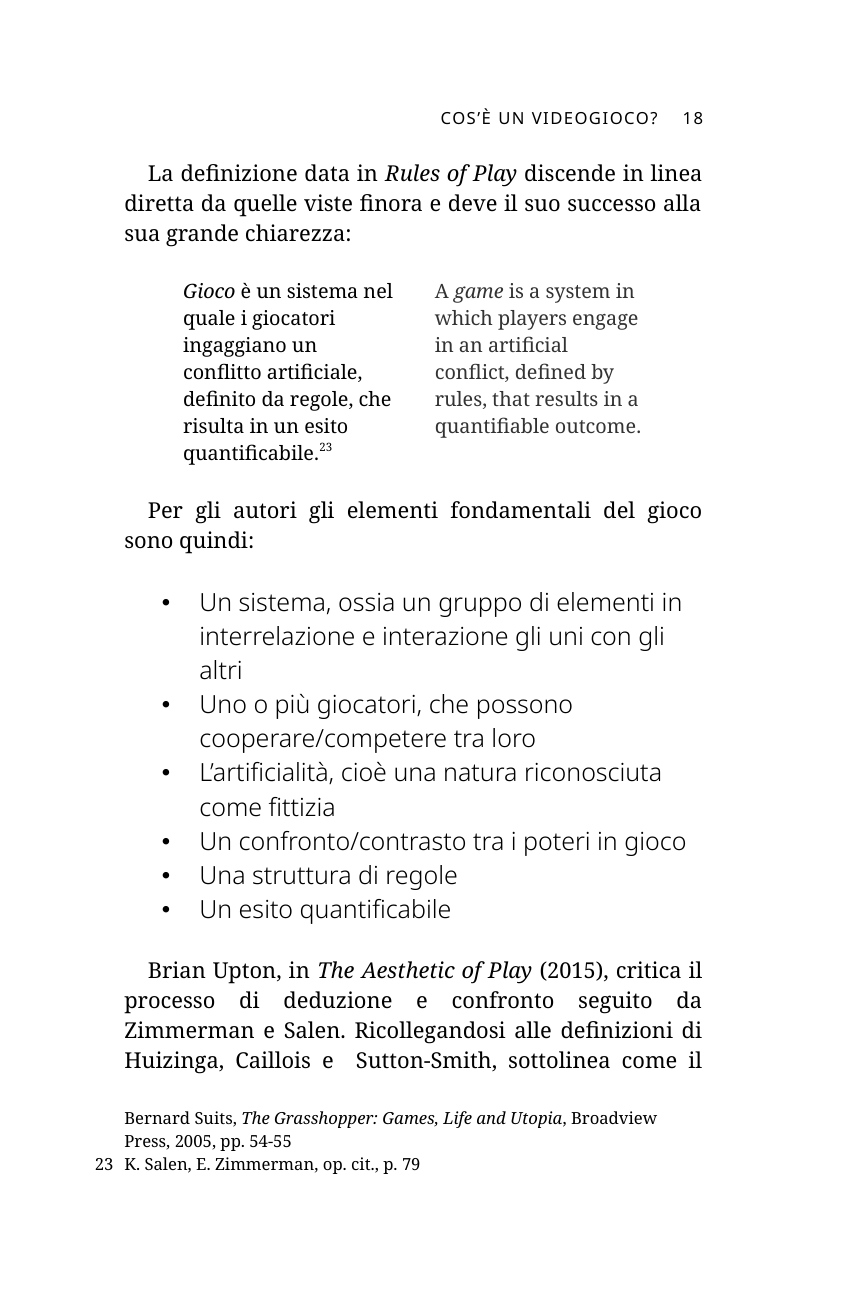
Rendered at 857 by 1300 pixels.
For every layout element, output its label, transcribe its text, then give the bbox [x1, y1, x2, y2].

table_header A game is a system in which players engage in an artificial conflict, defined by rules, that results in a quantifiable outcome. [417, 248, 649, 495]
list Un sistema, ossia un gruppo di elementi in interrelazione e interazione gli uni con gli altri [162, 585, 703, 687]
list Uno o più giocatori, che possono cooperare/competere tra loro [162, 687, 703, 755]
text La definizione data in Rules of Play discende in linea diretta da quelle viste finora e deve il suo successo alla sua grande chiarezza: [124, 158, 703, 248]
list Una struttura di regole [162, 857, 703, 891]
list Un esito quantificabile [162, 891, 703, 925]
text Per gli autori gli elementi fondamentali del gioco sono quindi: [124, 495, 703, 555]
text Brian Upton, in The Aesthetic of Play (2015), critica il processo di deduzione e confronto seguito da Zimmerman e Salen. Ricollegandosi alle definizioni di Huizinga, Caillois e Sutton-Smith, sottolinea come il [124, 955, 703, 1074]
table_header Gioco è un sistema nel quale i giocatori ingaggiano un conflitto artificiale, definito da regole, che risulta in un esito quantificabile. [177, 248, 417, 495]
list Un confronto/contrasto tra i poteri in gioco [162, 823, 703, 857]
list L’artificialità, cioè una natura riconosciuta come fittizia [162, 755, 703, 823]
text Bernard Suits, The Grasshopper: Games, Life and Utopia, Broadview Press, 2005, pp. 54-55 [94, 1107, 703, 1152]
